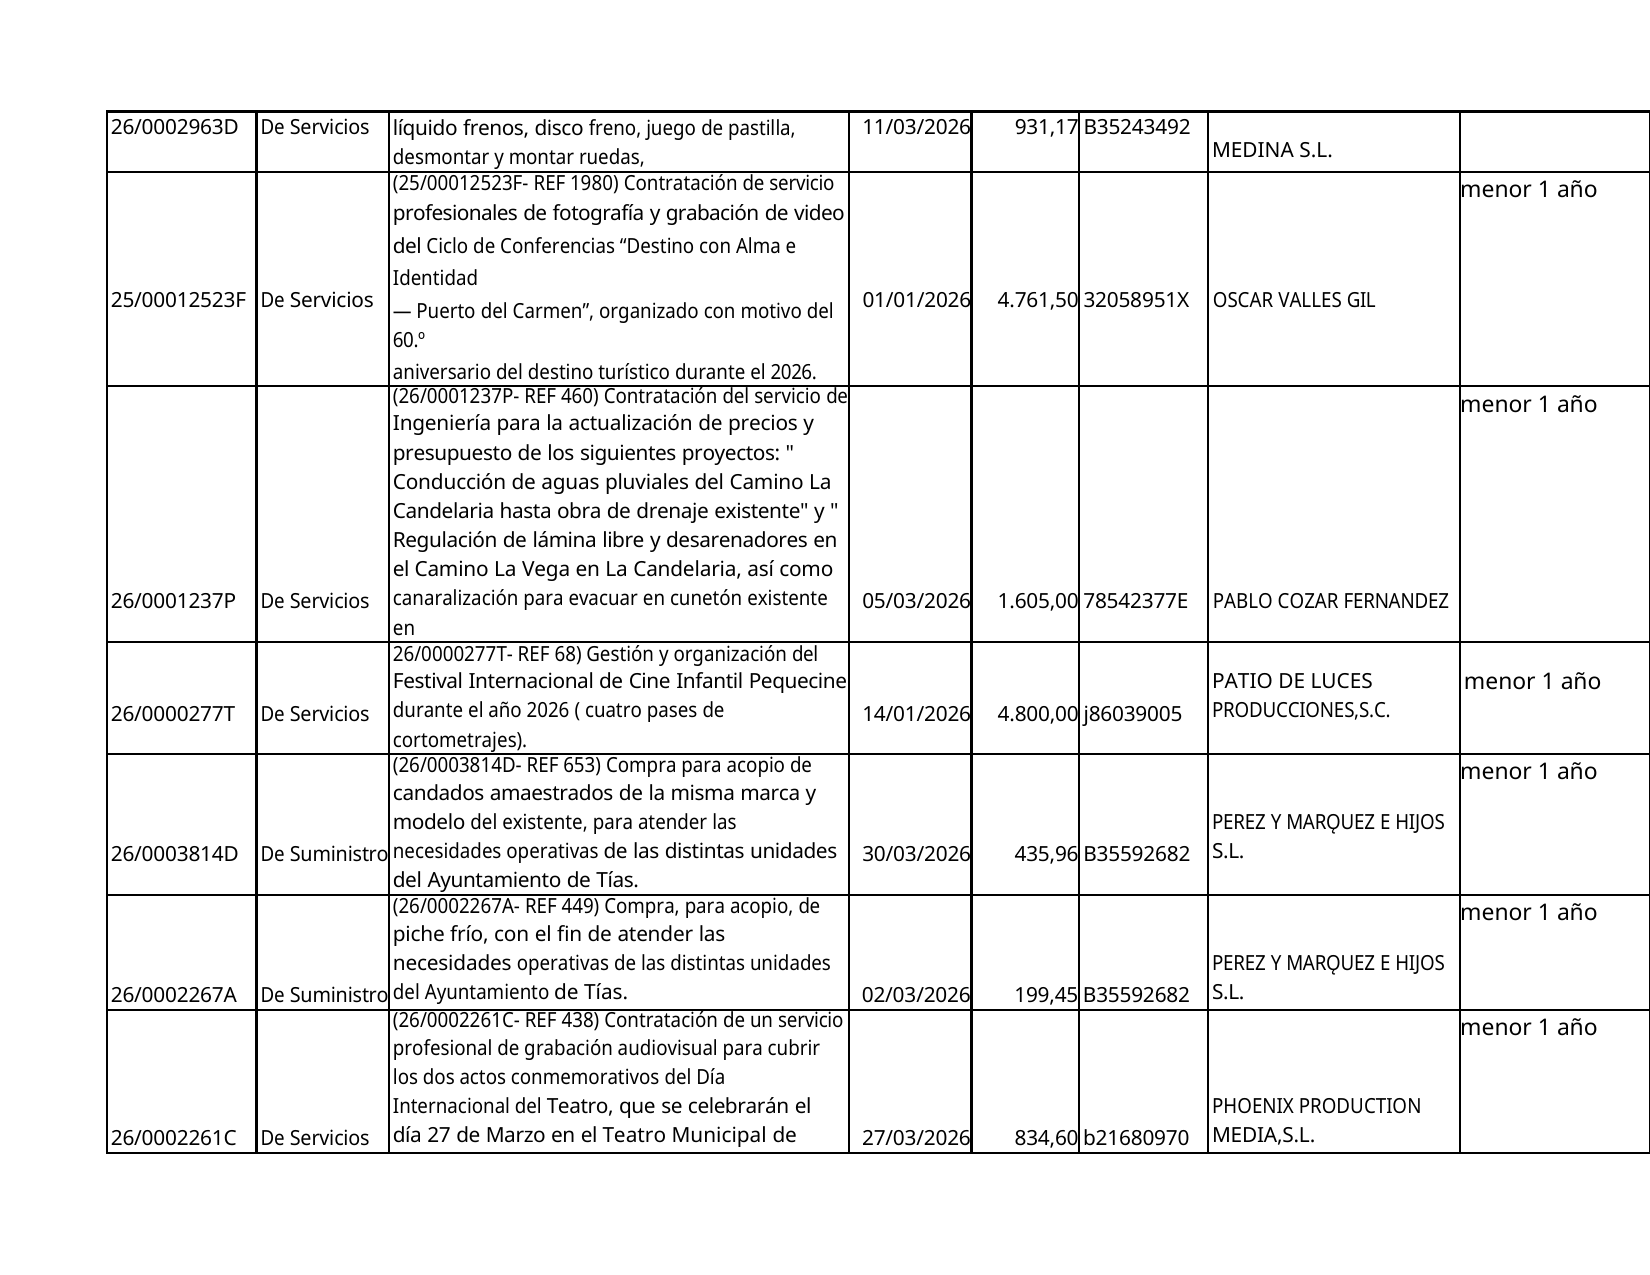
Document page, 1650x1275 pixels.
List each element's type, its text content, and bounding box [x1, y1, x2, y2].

table_cell 26/0002261C [108, 1011, 255, 1152]
table_header [1461, 113, 1649, 171]
table_cell 26/0000277T- REF 68) Gestión y organización del Festival Internacional de Cine Infantil Pequecine durante el año 2026 ( cuatro pases de cortometrajes). [390, 643, 848, 753]
table_cell 199,45 [973, 896, 1078, 1009]
table_cell De Servicios [258, 643, 388, 753]
table_cell 78542377E [1080, 387, 1207, 641]
table_cell (26/0001237P- REF 460) Contratación del servicio de Ingeniería para la actualización de precios y presupuesto de los siguientes proyectos: " Conducción de aguas pluviales del Camino La Candelaria hasta obra de drenaje existente" y " Regulación de lámina libre y desarenadores en el Camino La Vega en La Candelaria, así como canaralización para evacuar en cunetón existente en [390, 387, 848, 641]
table_cell PEREZ Y MARǪUEZ E HIJOS S.L. [1209, 896, 1459, 1009]
table_cell 26/0000277T [108, 643, 255, 753]
table_cell 26/0001237P [108, 387, 255, 641]
table_cell 1.605,00 [973, 387, 1078, 641]
table_cell PABLO COZAR FERNANDEZ [1209, 387, 1459, 641]
table_cell B35592682 [1080, 755, 1207, 894]
table_cell 27/03/2026 [850, 1011, 970, 1152]
table_cell 05/03/2026 [850, 387, 970, 641]
table_cell 01/01/2026 [850, 173, 970, 385]
table_cell (26/0002261C- REF 438) Contratación de un servicio profesional de grabación audiovisual para cubrir los dos actos conmemorativos del Día Internacional del Teatro, que se celebrarán el día 27 de Marzo en el Teatro Municipal de [390, 1011, 848, 1152]
table_cell (26/0002267A- REF 449) Compra, para acopio, de piche frío, con el fin de atender las necesidades operativas de las distintas unidades del Ayuntamiento de Tías. [390, 896, 848, 1009]
table_cell 30/03/2026 [850, 755, 970, 894]
table_header De Servicios [258, 113, 388, 171]
table_cell PHOENIX PRODUCTION MEDIA,S.L. [1209, 1011, 1459, 1152]
table_cell j86039005 [1080, 643, 1207, 753]
table_header B35243492 [1080, 113, 1207, 171]
table_cell 25/00012523F [108, 173, 255, 385]
table_cell 435,96 [973, 755, 1078, 894]
table_cell 02/03/2026 [850, 896, 970, 1009]
table_header 931,17 [973, 113, 1078, 171]
table_cell 4.761,50 [973, 173, 1078, 385]
table_cell 4.800,00 [973, 643, 1078, 753]
table_cell b21680970 [1080, 1011, 1207, 1152]
table_cell 834,60 [973, 1011, 1078, 1152]
table_cell 26/0002267A [108, 896, 255, 1009]
table_cell De Suministro [258, 755, 388, 894]
table_cell (25/00012523F- REF 1980) Contratación de servicio profesionales de fotografía y grabación de video del Ciclo de Conferencias “Destino con Alma e Identidad — Puerto del Carmen”, organizado con motivo del 60.º aniversario del destino turístico durante el 2026. [390, 173, 848, 385]
table_cell PEREZ Y MARǪUEZ E HIJOS S.L. [1209, 755, 1459, 894]
table_cell 32058951X [1080, 173, 1207, 385]
table_cell menor 1 año [1461, 387, 1649, 641]
table_cell De Servicios [258, 1011, 388, 1152]
table_cell De Servicios [258, 387, 388, 641]
table_cell menor 1 año [1461, 173, 1649, 385]
table_cell De Suministro [258, 896, 388, 1009]
table_cell De Servicios [258, 173, 388, 385]
table_cell 26/0003814D [108, 755, 255, 894]
table_cell PATIO DE LUCES PRODUCCIONES,S.C. [1209, 643, 1459, 753]
table_cell menor 1 año [1461, 755, 1649, 894]
table_cell (26/0003814D- REF 653) Compra para acopio de candados amaestrados de la misma marca y modelo del existente, para atender las necesidades operativas de las distintas unidades del Ayuntamiento de Tías. [390, 755, 848, 894]
table_cell menor 1 año [1461, 896, 1649, 1009]
table_cell B35592682 [1080, 896, 1207, 1009]
table_header líquido frenos, disco freno, juego de pastilla, desmontar y montar ruedas, [390, 113, 848, 171]
table_header MEDINA S.L. [1209, 113, 1459, 171]
table_cell 14/01/2026 [850, 643, 970, 753]
table_cell OSCAR VALLES GIL [1209, 173, 1459, 385]
table_header 26/0002963D [108, 113, 255, 171]
table_header 11/03/2026 [850, 113, 970, 171]
table_cell menor 1 año [1461, 643, 1649, 753]
table_cell menor 1 año [1461, 1011, 1649, 1152]
